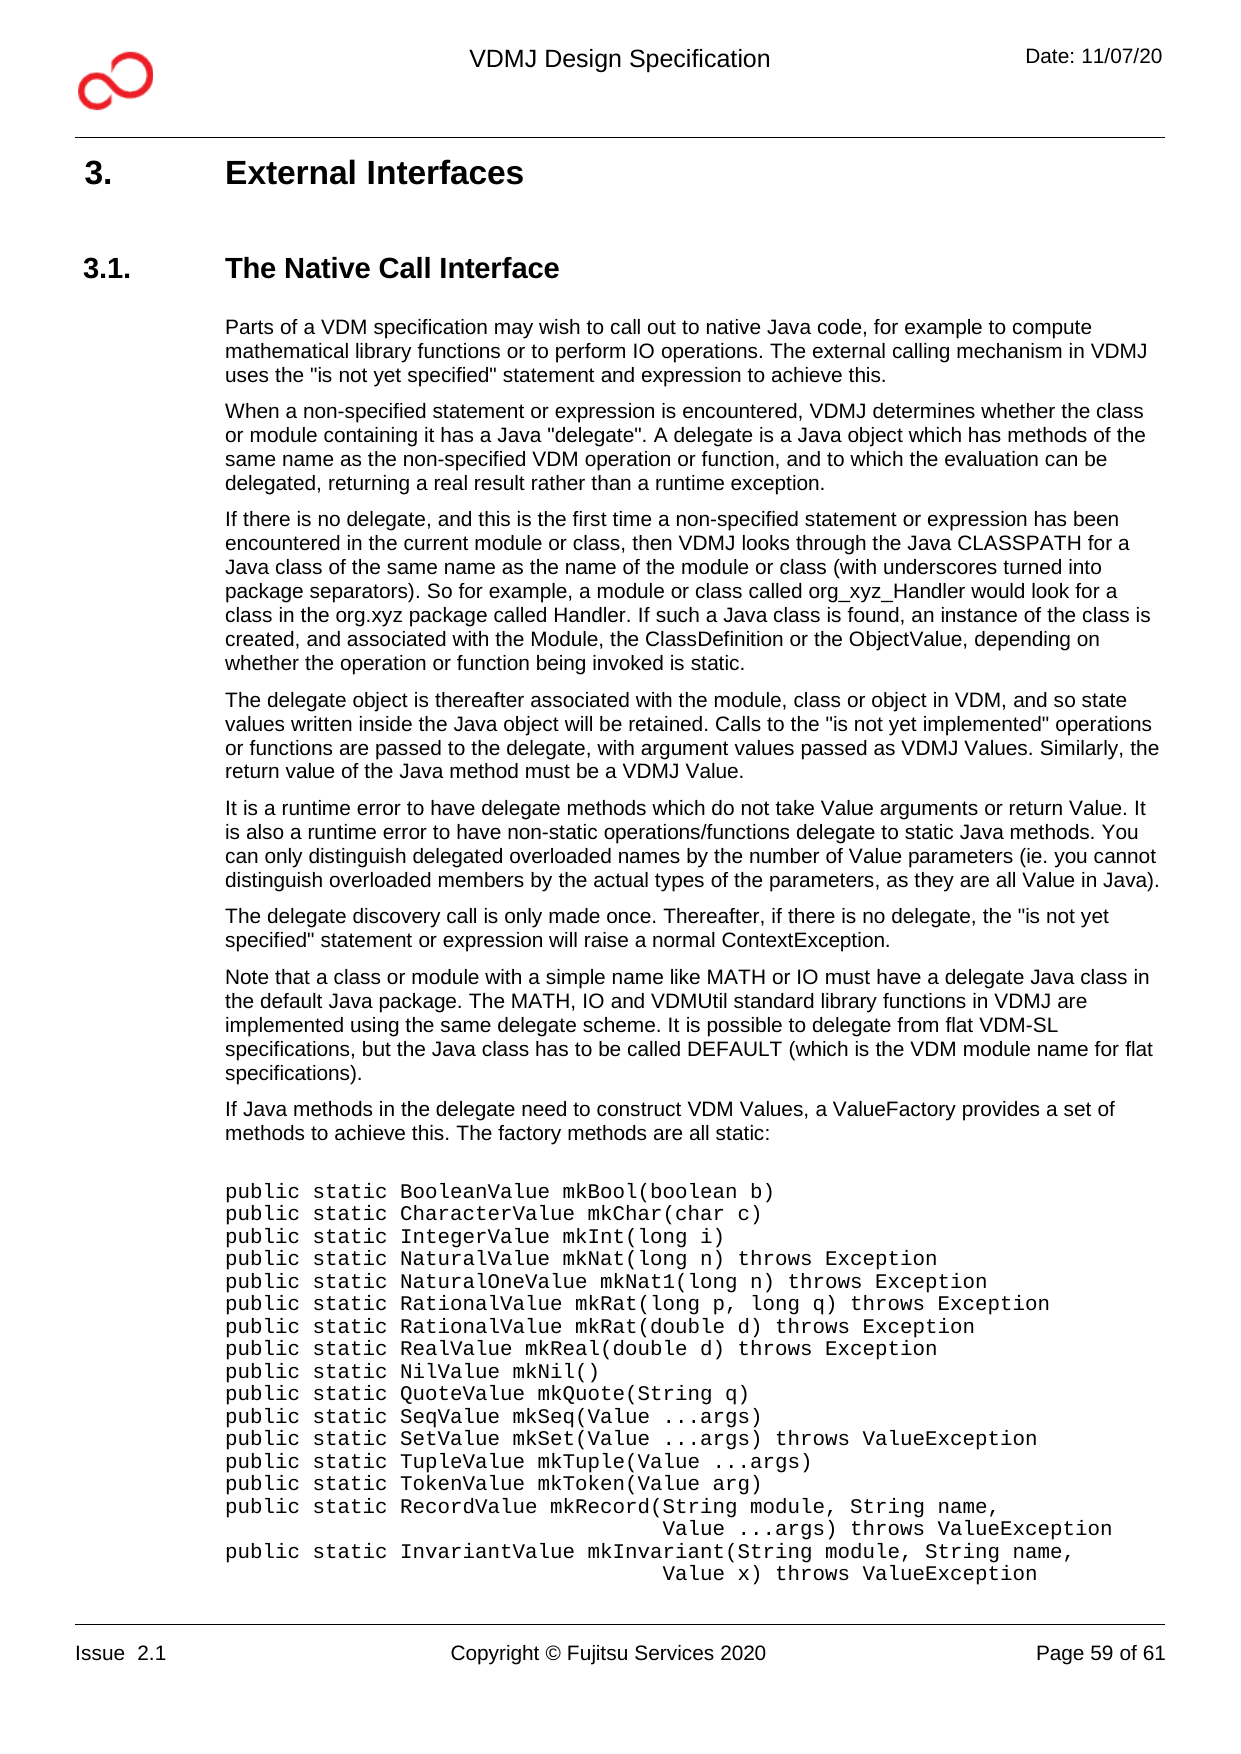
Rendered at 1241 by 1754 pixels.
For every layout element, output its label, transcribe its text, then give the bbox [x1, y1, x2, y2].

text It is a runtime error to have delegate methods which do not take Value arguments or return Value. It is also a runtime error to have non-static operations/functions delegate to static Java methods. You can only distinguish delegated overloaded names by the number of Value parameters (ie. you cannot distinguish overloaded members by the actual types of the parameters, as they are all Value in Java). [225, 796, 1165, 892]
subtitle The Native Call Interface [75, 251, 1165, 285]
text Note that a class or module with a simple name like MATH or IO must have a delegate Java class in the default Java package. The MATH, IO and VDMUtil standard library functions in VDMJ are implemented using the same delegate scheme. It is possible to delegate from flat VDM-SL specifications, but the Java class has to be called DEFAULT (which is the VDM module name for flat specifications). [225, 965, 1165, 1085]
text If Java methods in the delegate need to construct VDM Values, a ValueFactory provides a set of methods to achieve this. The factory methods are all static: [225, 1097, 1165, 1145]
text Parts of a VDM specification may wish to call out to native Java code, for example to compute mathematical library functions or to perform IO operations. The external calling mechanism in VDMJ uses the "is not yet specified" statement and expression to achieve this. [225, 315, 1165, 387]
text The delegate object is thereafter associated with the module, class or object in VDM, and so state values written inside the Java object will be retained. Calls to the "is not yet implemented" operations or functions are passed to the delegate, with argument values passed as VDMJ Values. Similarly, the return value of the Java method must be a VDMJ Value. [225, 688, 1165, 784]
text The delegate discovery call is only made once. Thereafter, if there is no delegate, the "is not yet specified" statement or expression will raise a normal ContextException. [225, 904, 1165, 952]
text If there is no delegate, and this is the first time a non-specified statement or expression has been encountered in the current module or class, then VDMJ looks through the Java CLASSPATH for a Java class of the same name as the name of the module or class (with underscores turned into package separators). So for example, a module or class called org_xyz_Handler would look for a class in the org.xyz package called Handler. If such a Java class is found, an instance of the class is created, and associated with the Module, the ClassDefinition or the ObjectValue, depending on whether the operation or function being invoked is static. [225, 508, 1165, 675]
text public static BooleanValue mkBool(boolean b) public static CharacterValue mkChar(char c) public static IntegerValue mkInt(long i) public static NaturalValue mkNat(long n) throws Exception public static NaturalOneValue mkNat1(long n) throws Exception public static RationalValue mkRat(long p, long q) throws Exception public static RationalValue mkRat(double d) throws Exception public static RealValue mkReal(double d) throws Exception public static NilValue mkNil() public static QuoteValue mkQuote(String q) public static SeqValue mkSeq(Value ...args) public static SetValue mkSet(Value ...args) throws ValueException public static TupleValue mkTuple(Value ...args) public static TokenValue mkToken(Value arg) public static RecordValue mkRecord(String module, String name, Value ...args) throws ValueException public static InvariantValue mkInvariant(String module, String name, Value x) throws ValueException [225, 1158, 1165, 1585]
picture [78, 44, 153, 120]
text When a non-specified statement or expression is encountered, VDMJ determines whether the class or module containing it has a Java "delegate". A delegate is a Java object which has methods of the same name as the non-specified VDM operation or function, and to which the evaluation can be delegated, returning a real result rather than a runtime exception. [225, 399, 1165, 495]
subtitle External Interfaces [75, 153, 1165, 191]
